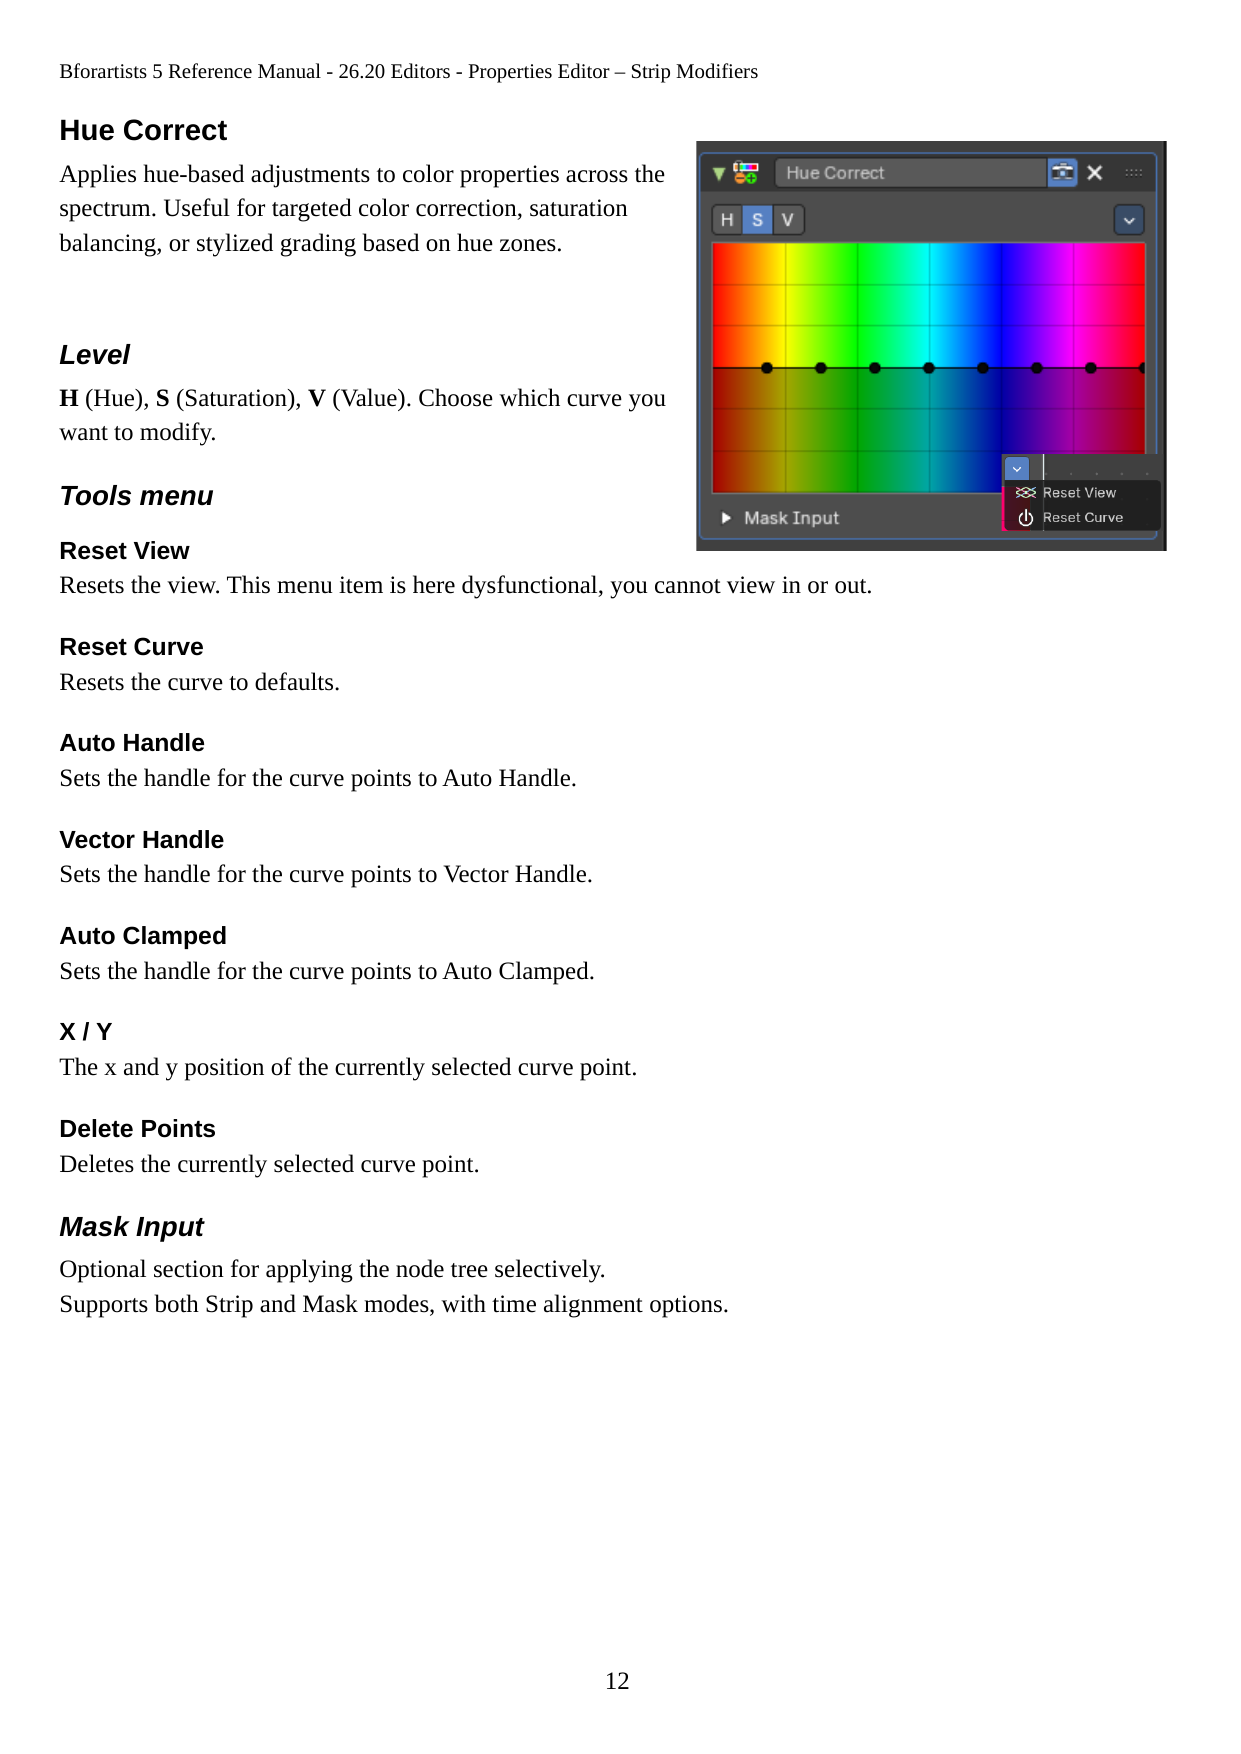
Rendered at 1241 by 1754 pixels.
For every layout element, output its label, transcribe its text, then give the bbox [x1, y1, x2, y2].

subtitle [1167, 338, 1181, 370]
subtitle X / Y [59, 1017, 1181, 1046]
text Sets the handle for the curve points to Vector Handle. [59, 859, 1181, 888]
subtitle Mask Input [59, 1210, 1181, 1242]
text Resets the view. This menu item is here dysfunctional, you cannot view in or out. [59, 571, 1181, 599]
subtitle Tools menu [59, 479, 696, 511]
subtitle Vector Handle [59, 825, 1181, 853]
text Resets the curve to defaults. [59, 667, 1181, 696]
subtitle Level [59, 338, 696, 370]
subtitle Delete Points [59, 1114, 1181, 1142]
text Applies hue-based adjustments to color properties across the spectrum. Useful for targeted color correction, saturation balancing, or stylized grading based on hue zones. [59, 159, 696, 257]
subtitle Auto Handle [59, 728, 1181, 757]
subtitle Reset View [59, 536, 1181, 564]
text Deletes the currently selected curve point. [59, 1149, 1181, 1177]
picture [696, 141, 1167, 551]
subtitle Hue Correct [59, 113, 1181, 146]
text The x and y position of the currently selected curve point. [59, 1052, 1181, 1081]
text Sets the handle for the curve points to Auto Handle. [59, 763, 1181, 792]
subtitle Auto Clamped [59, 921, 1181, 950]
text Sets the handle for the curve points to Auto Clamped. [59, 956, 1181, 985]
subtitle Reset Curve [59, 632, 1181, 661]
subtitle [1167, 479, 1181, 511]
text Optional section for applying the node tree selectively. Supports both Strip and Mask modes, with time alignment options. [59, 1254, 1181, 1318]
text H (Hue), S (Saturation), V (Value). Choose which curve you want to modify. [59, 383, 696, 446]
